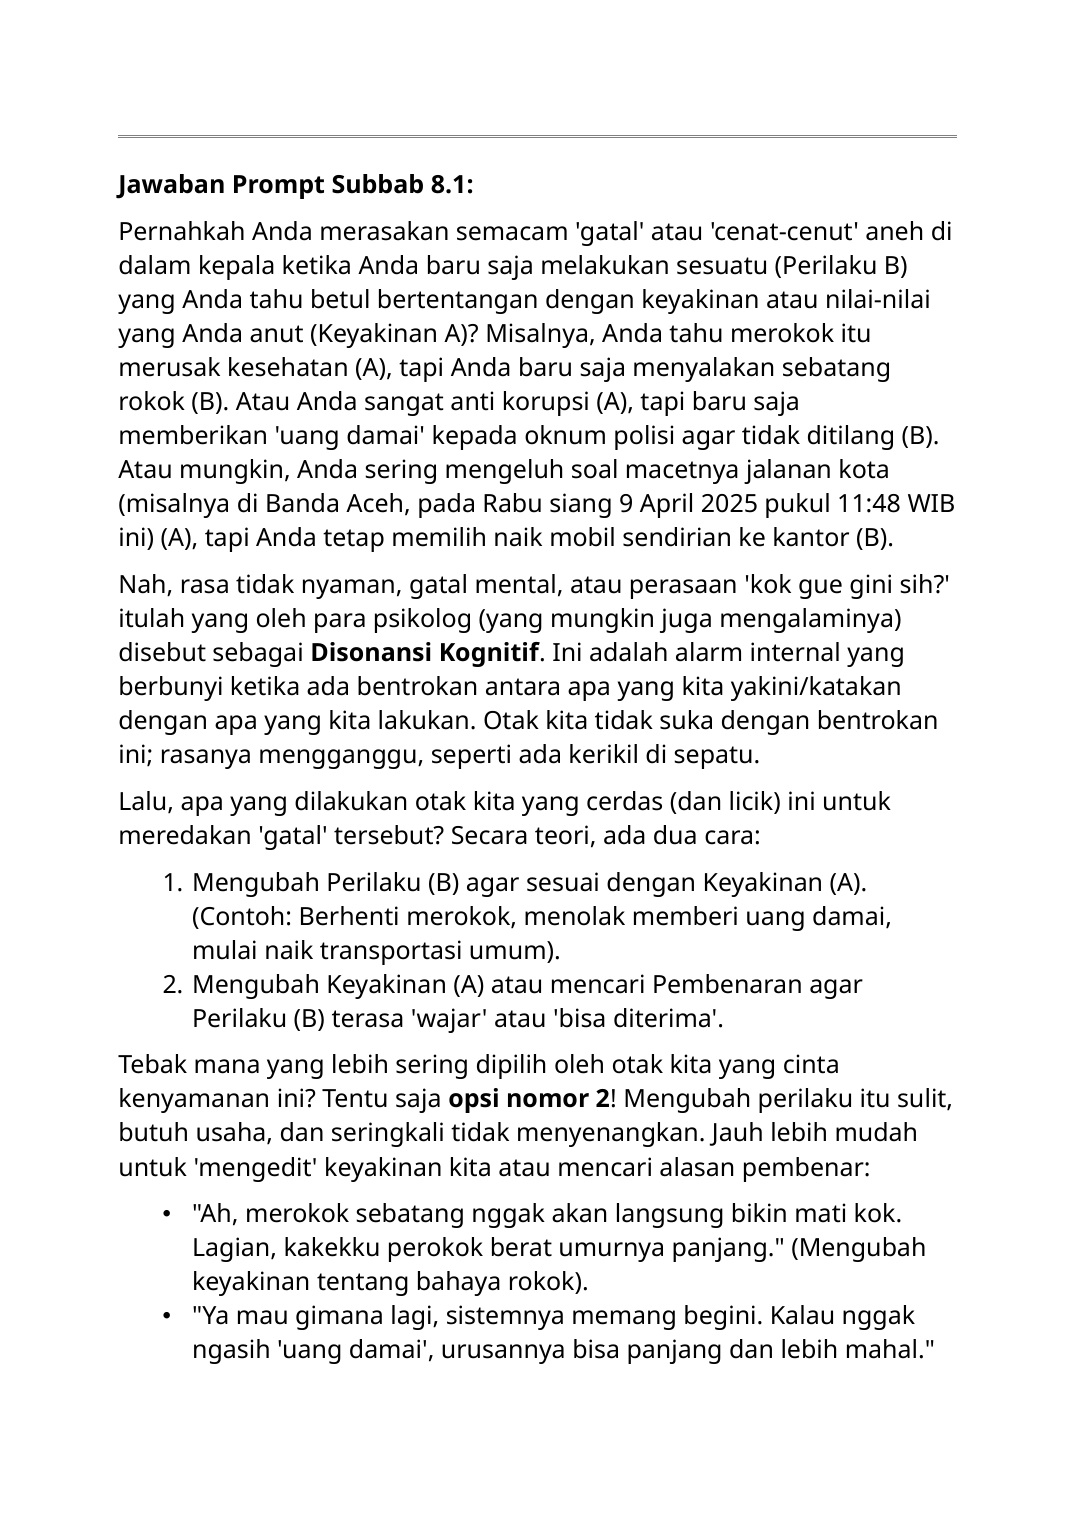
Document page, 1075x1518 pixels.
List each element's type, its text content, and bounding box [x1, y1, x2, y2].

text Pernahkah Anda merasakan semacam 'gatal' atau 'cenat-cenut' aneh di dalam kepala ketika Anda baru saja melakukan sesuatu (Perilaku B) yang Anda tahu betul bertentangan dengan keyakinan atau nilai-nilai yang Anda anut (Keyakinan A)? Misalnya, Anda tahu merokok itu merusak kesehatan (A), tapi Anda baru saja menyalakan sebatang rokok (B). Atau Anda sangat anti korupsi (A), tapi baru saja memberikan 'uang damai' kepada oknum polisi agar tidak ditilang (B). Atau mungkin, Anda sering mengeluh soal macetnya jalanan kota (misalnya di Banda Aceh, pada Rabu siang 9 April 2025 pukul 11:48 WIB ini) (A), tapi Anda tetap memilih naik mobil sendirian ke kantor (B). [118, 213, 957, 554]
list "Ah, merokok sebatang nggak akan langsung bikin mati kok. Lagian, kakekku perokok berat umurnya panjang." (Mengubah keyakinan tentang bahaya rokok). [162, 1196, 957, 1298]
text Jawaban Prompt Subbab 8.1: [118, 167, 957, 201]
list "Ya mau gimana lagi, sistemnya memang begini. Kalau nggak ngasih 'uang damai', urusannya bisa panjang dan lebih mahal." [162, 1298, 957, 1366]
list Mengubah Perilaku (B) agar sesuai dengan Keyakinan (A). (Contoh: Berhenti merokok, menolak memberi uang damai, mulai naik transportasi umum). [162, 864, 957, 966]
text Lalu, apa yang dilakukan otak kita yang cerdas (dan licik) ini untuk meredakan 'gatal' tersebut? Secara teori, ada dua cara: [118, 783, 957, 852]
list Mengubah Keyakinan (A) atau mencari Pembenaran agar Perilaku (B) terasa 'wajar' atau 'bisa diterima'. [162, 966, 957, 1034]
text Tebak mana yang lebih sering dipilih oleh otak kita yang cinta kenyamanan ini? Tentu saja opsi nomor 2! Mengubah perilaku itu sulit, butuh usaha, dan seringkali tidak menyenangkan. Jauh lebih mudah untuk 'mengedit' keyakinan kita atau mencari alasan pembenar: [118, 1047, 957, 1183]
text Nah, rasa tidak nyaman, gatal mental, atau perasaan 'kok gue gini sih?' itulah yang oleh para psikolog (yang mungkin juga mengalaminya) disebut sebagai Disonansi Kognitif. Ini adalah alarm internal yang berbunyi ketika ada bentrokan antara apa yang kita yakini/katakan dengan apa yang kita lakukan. Otak kita tidak suka dengan bentrokan ini; rasanya mengganggu, seperti ada kerikil di sepatu. [118, 567, 957, 771]
